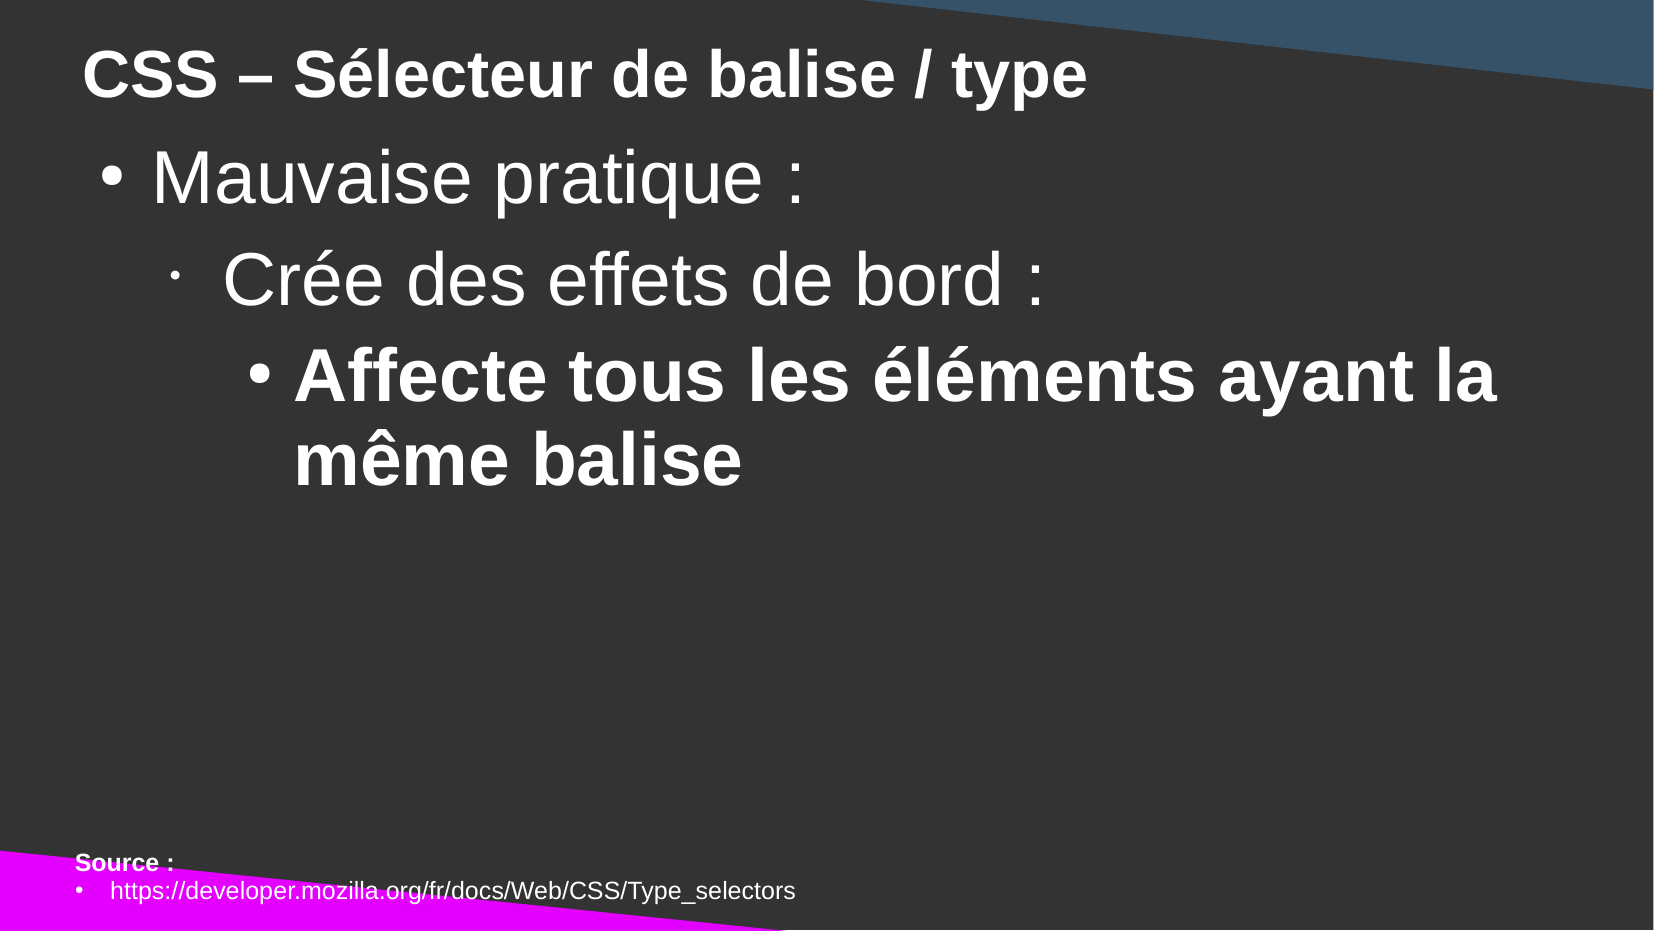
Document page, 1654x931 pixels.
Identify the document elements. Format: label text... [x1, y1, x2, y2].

title CSS – Sélecteur de balise / type [82, 37, 1571, 114]
list Mauvaise pratique : Crée des effets de bord : Affecte tous les éléments ayant la même balise [80, 135, 1605, 508]
text_box Source : https://developer.mozilla.org/fr/docs/Web/CSS/Type_selectors [60, 841, 1546, 913]
text_box [860, 0, 1654, 90]
text_box [0, 850, 788, 931]
